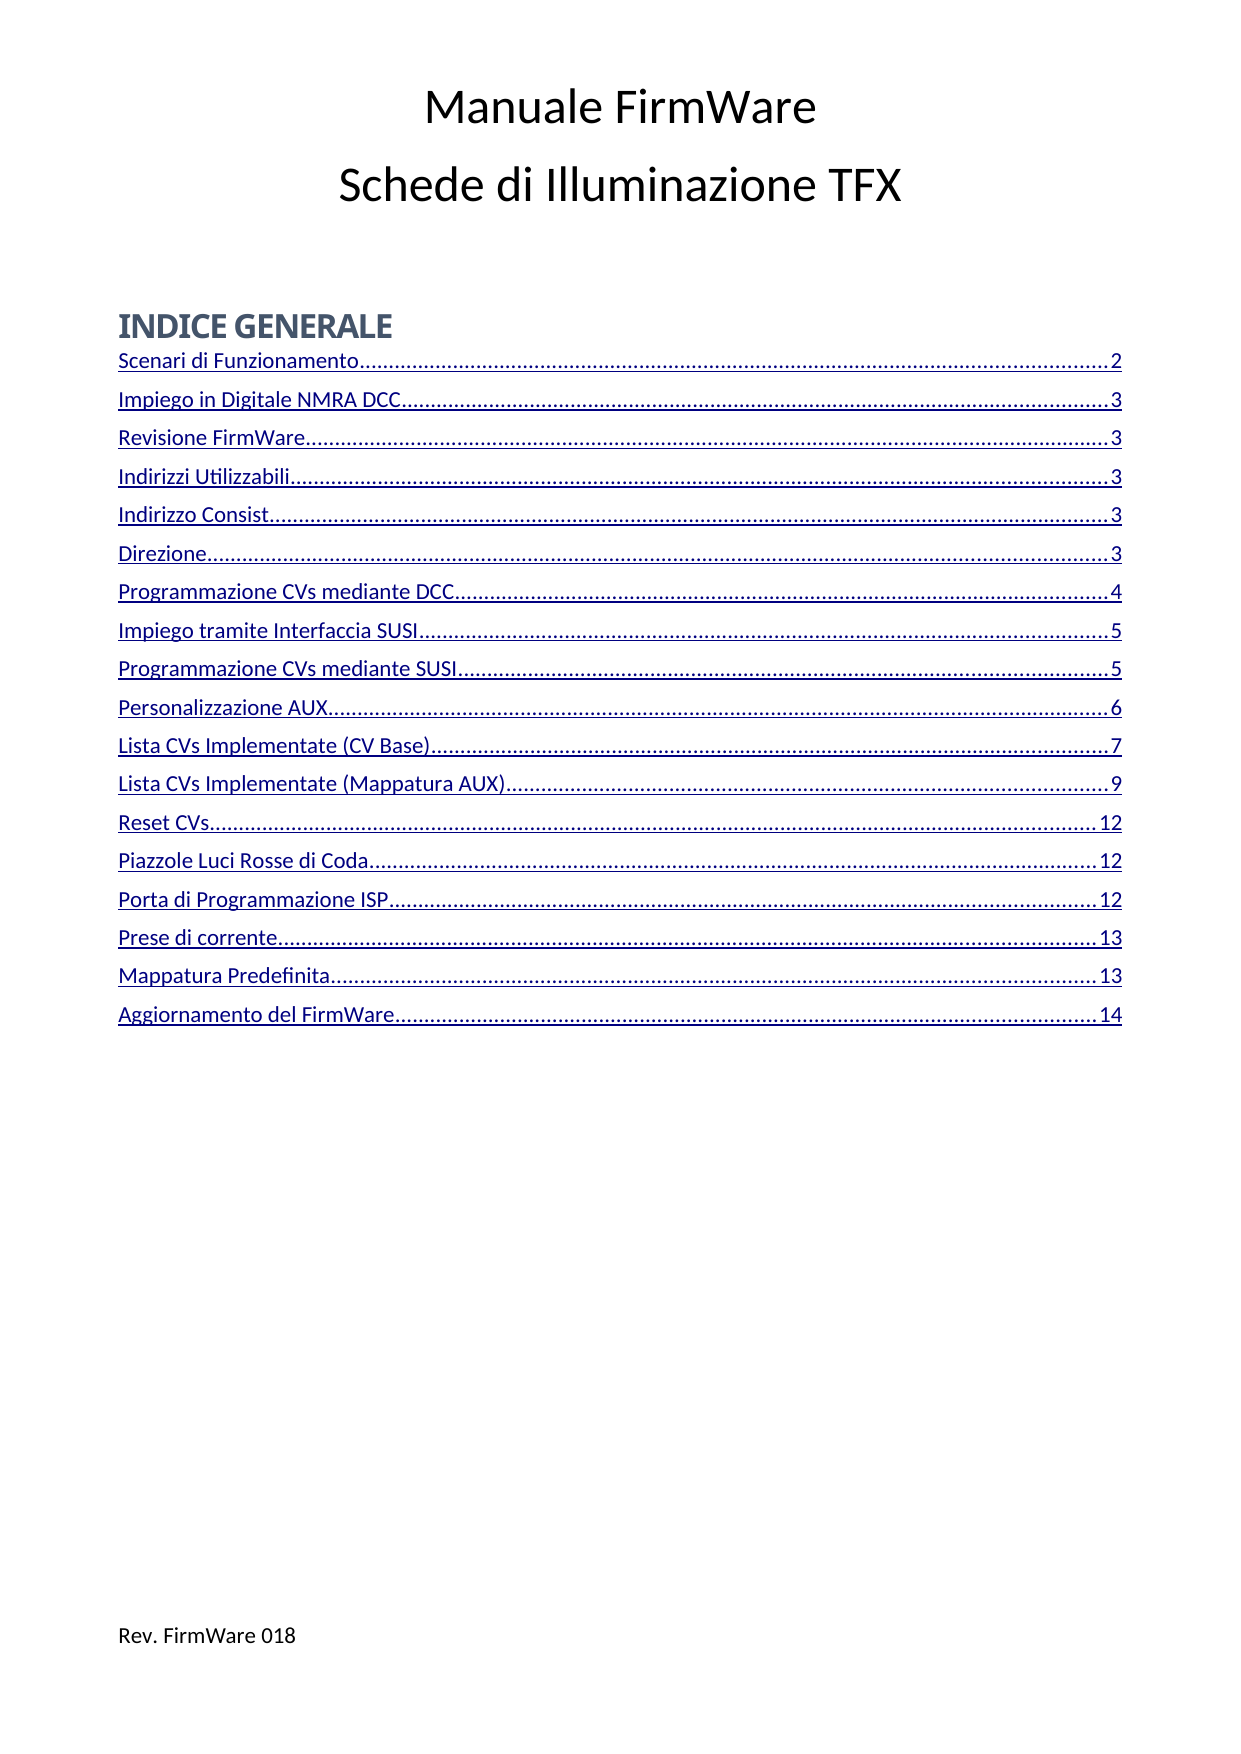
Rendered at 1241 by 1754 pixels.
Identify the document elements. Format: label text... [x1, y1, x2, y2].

text Schede di Illuminazione TFX [118, 153, 1122, 214]
subtitle Indice generale [118, 308, 1122, 347]
text Revisione FirmWare 3 [118, 423, 1122, 448]
text Porta di Programmazione ISP 12 [118, 885, 1122, 909]
text Programmazione CVs mediante SUSI 5 [118, 654, 1122, 678]
text Personalizzazione AUX 6 [118, 693, 1122, 717]
text Impiego in Digitale NMRA DCC 3 [118, 385, 1122, 409]
text Indirizzi Utilizzabili 3 [118, 462, 1122, 486]
text Impiego tramite Interfaccia SUSI 5 [118, 616, 1122, 640]
text Direzione 3 [118, 539, 1122, 563]
text Scenari di Funzionamento 2 [118, 347, 1122, 371]
text Indirizzo Consist 3 [118, 500, 1122, 524]
text Aggiornamento del FirmWare 14 [118, 1000, 1122, 1024]
text Prese di corrente 13 [118, 923, 1122, 947]
text Lista CVs Implementate (Mappatura AUX) 9 [118, 769, 1122, 794]
text Programmazione CVs mediante DCC 4 [118, 577, 1122, 601]
text Lista CVs Implementate (CV Base) 7 [118, 731, 1122, 755]
text Mappatura Predefinita 13 [118, 962, 1122, 986]
text Reset CVs 12 [118, 808, 1122, 832]
text Piazzole Luci Rosse di Coda 12 [118, 846, 1122, 871]
text Manuale FirmWare [118, 75, 1122, 136]
